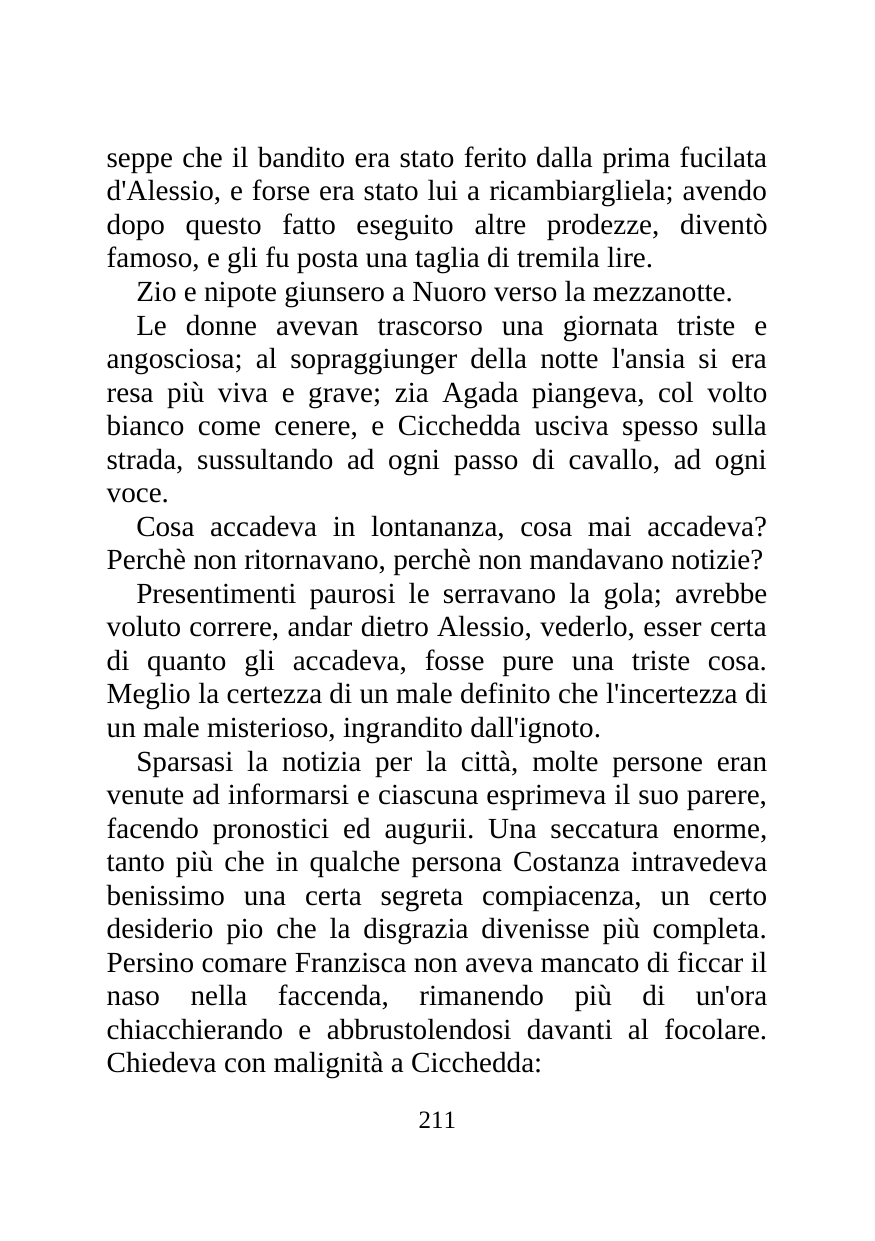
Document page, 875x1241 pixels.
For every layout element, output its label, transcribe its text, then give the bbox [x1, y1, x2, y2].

text Zio e nipote giunsero a Nuoro verso la mezzanotte. [106, 274, 768, 308]
text Cosa accadeva in lontananza, cosa mai accadeva? Perchè non ritornavano, perchè non mandavano notizie? [106, 509, 768, 576]
text Sparsasi la notizia per la città, molte persone eran venute ad informarsi e ciascuna esprimeva il suo parere, facendo pronostici ed augurii. Una seccatura enorme, tanto più che in qualche persona Costanza intravedeva benissimo una certa segreta compiacenza, un certo desiderio pio che la disgrazia divenisse più completa. Persino comare Franzisca non aveva mancato di ficcar il naso nella faccenda, rimanendo più di un'ora chiacchierando e abbrustolendosi davanti al focolare. Chiedeva con malignità a Cicchedda: [106, 744, 768, 1079]
text seppe che il bandito era stato ferito dalla prima fucilata d'Alessio, e forse era stato lui a ricambiargliela; avendo dopo questo fatto eseguito altre prodezze, diventò famoso, e gli fu posta una taglia di tremila lire. [106, 140, 768, 274]
text Le donne avevan trascorso una giornata triste e angosciosa; al sopraggiunger della notte l'ansia si era resa più viva e grave; zia Agada piangeva, col volto bianco come cenere, e Cicchedda usciva spesso sulla strada, sussultando ad ogni passo di cavallo, ad ogni voce. [106, 308, 768, 509]
text Presentimenti paurosi le serravano la gola; avrebbe voluto correre, andar dietro Alessio, vederlo, esser certa di quanto gli accadeva, fosse pure una triste cosa. Meglio la certezza di un male definito che l'incertezza di un male misterioso, ingrandito dall'ignoto. [106, 576, 768, 744]
